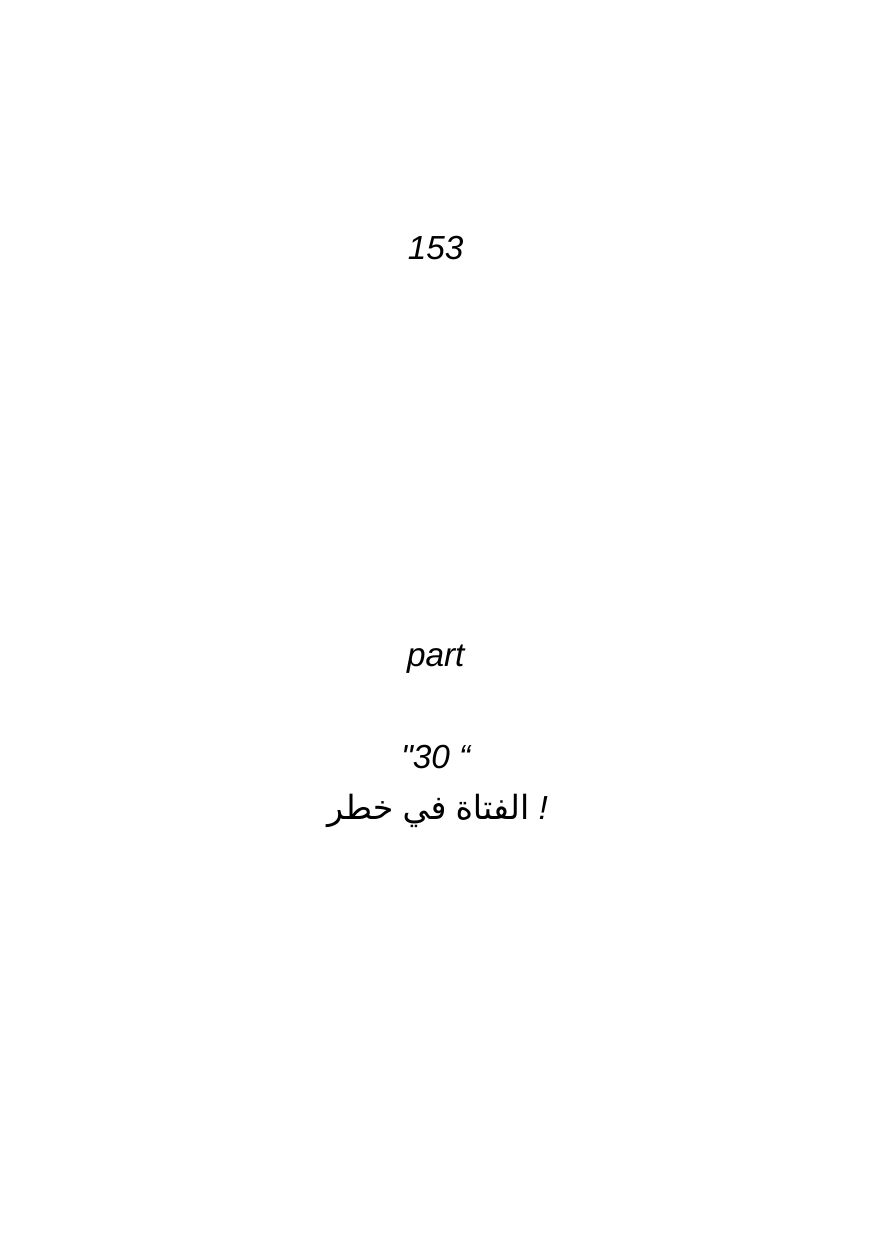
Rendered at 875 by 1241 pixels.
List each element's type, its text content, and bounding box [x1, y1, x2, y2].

text part [75, 635, 799, 674]
text الفتاة في خطر ! [75, 788, 799, 827]
text 153 [75, 228, 799, 266]
text "30 “ [75, 737, 799, 776]
